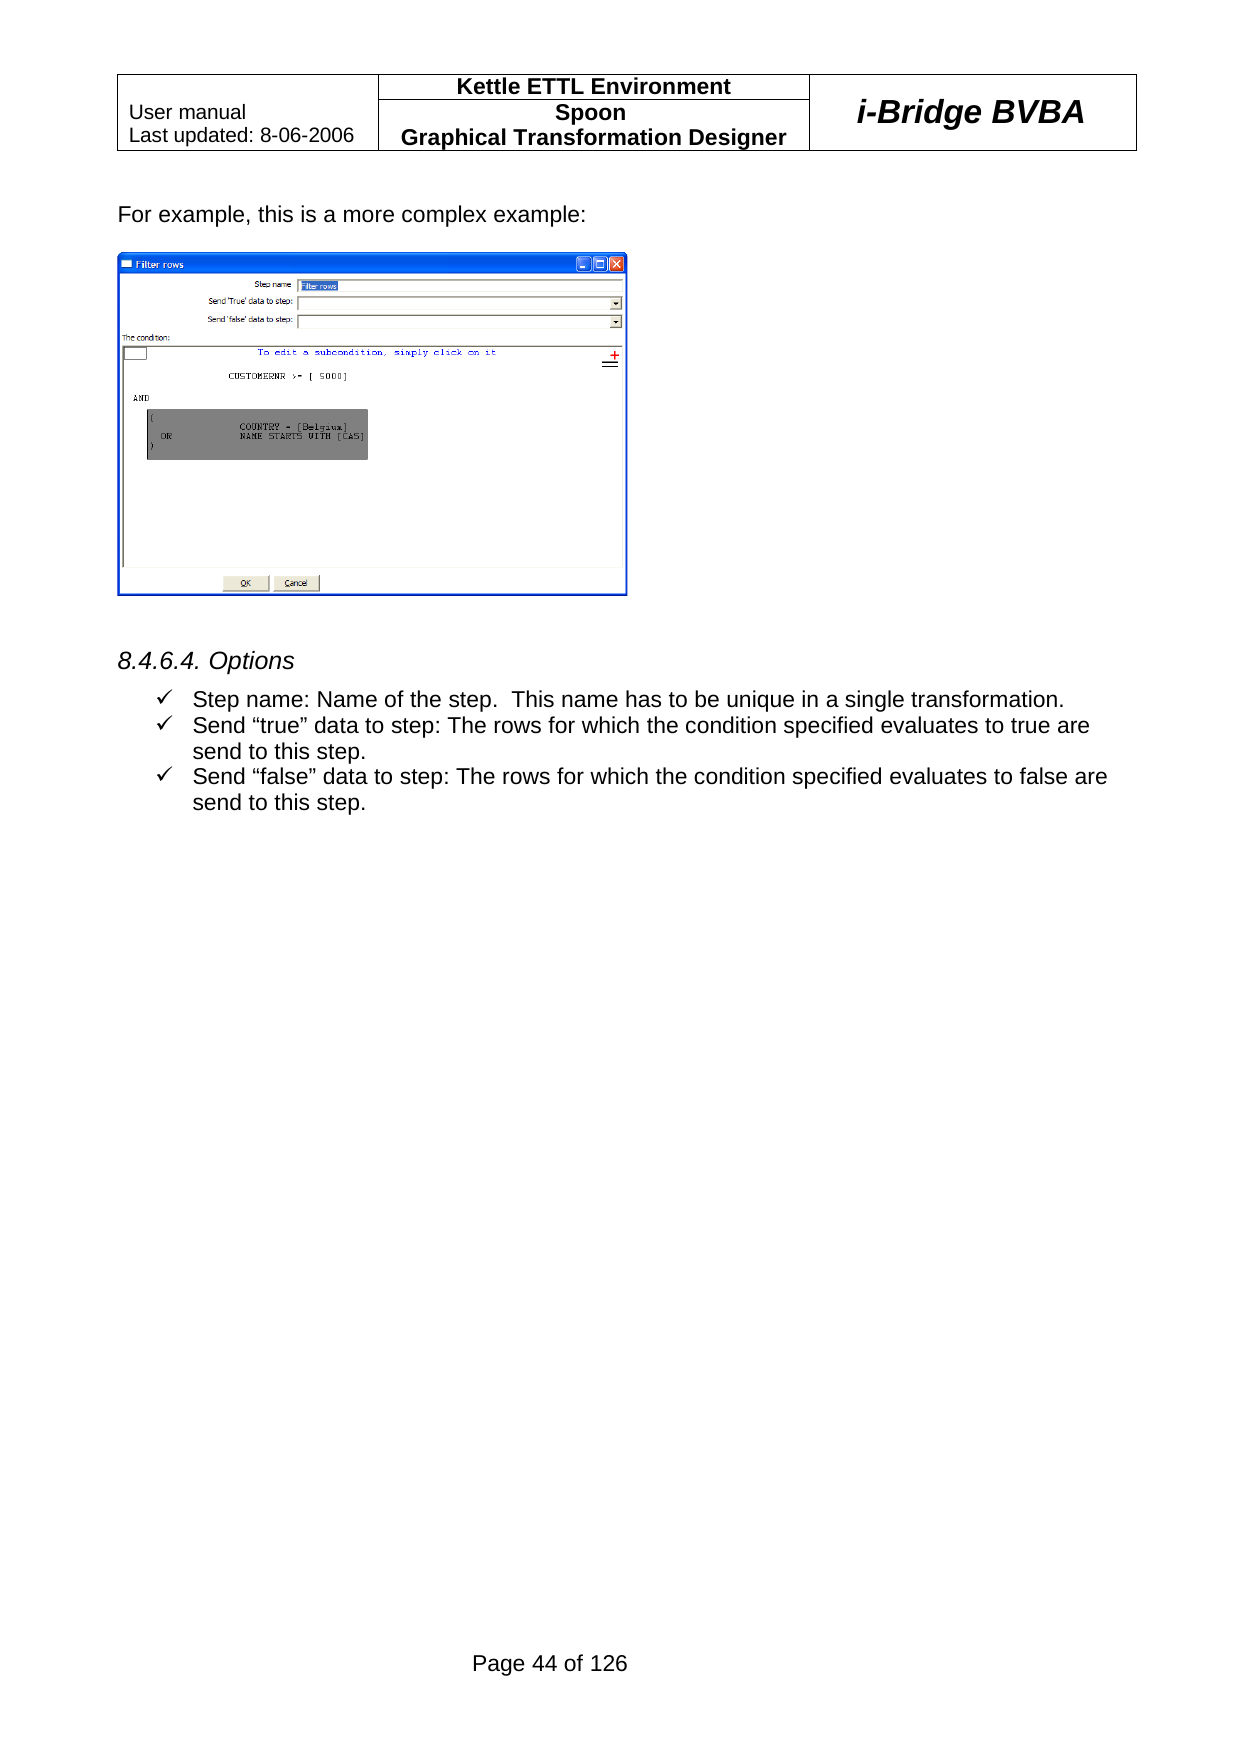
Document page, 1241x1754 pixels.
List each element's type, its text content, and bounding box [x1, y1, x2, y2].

list Send “true” data to step: The rows for which the condition specified evaluates to true are send to this step. [155, 713, 1137, 764]
picture [117, 252, 628, 596]
text For example, this is a more complex example: [117, 202, 1137, 227]
list Step name: Name of the step. This name has to be unique in a single transformation. [155, 687, 1137, 713]
subtitle Options [117, 646, 1137, 674]
list Send “false” data to step: The rows for which the condition specified evaluates to false are send to this step. [155, 764, 1137, 815]
